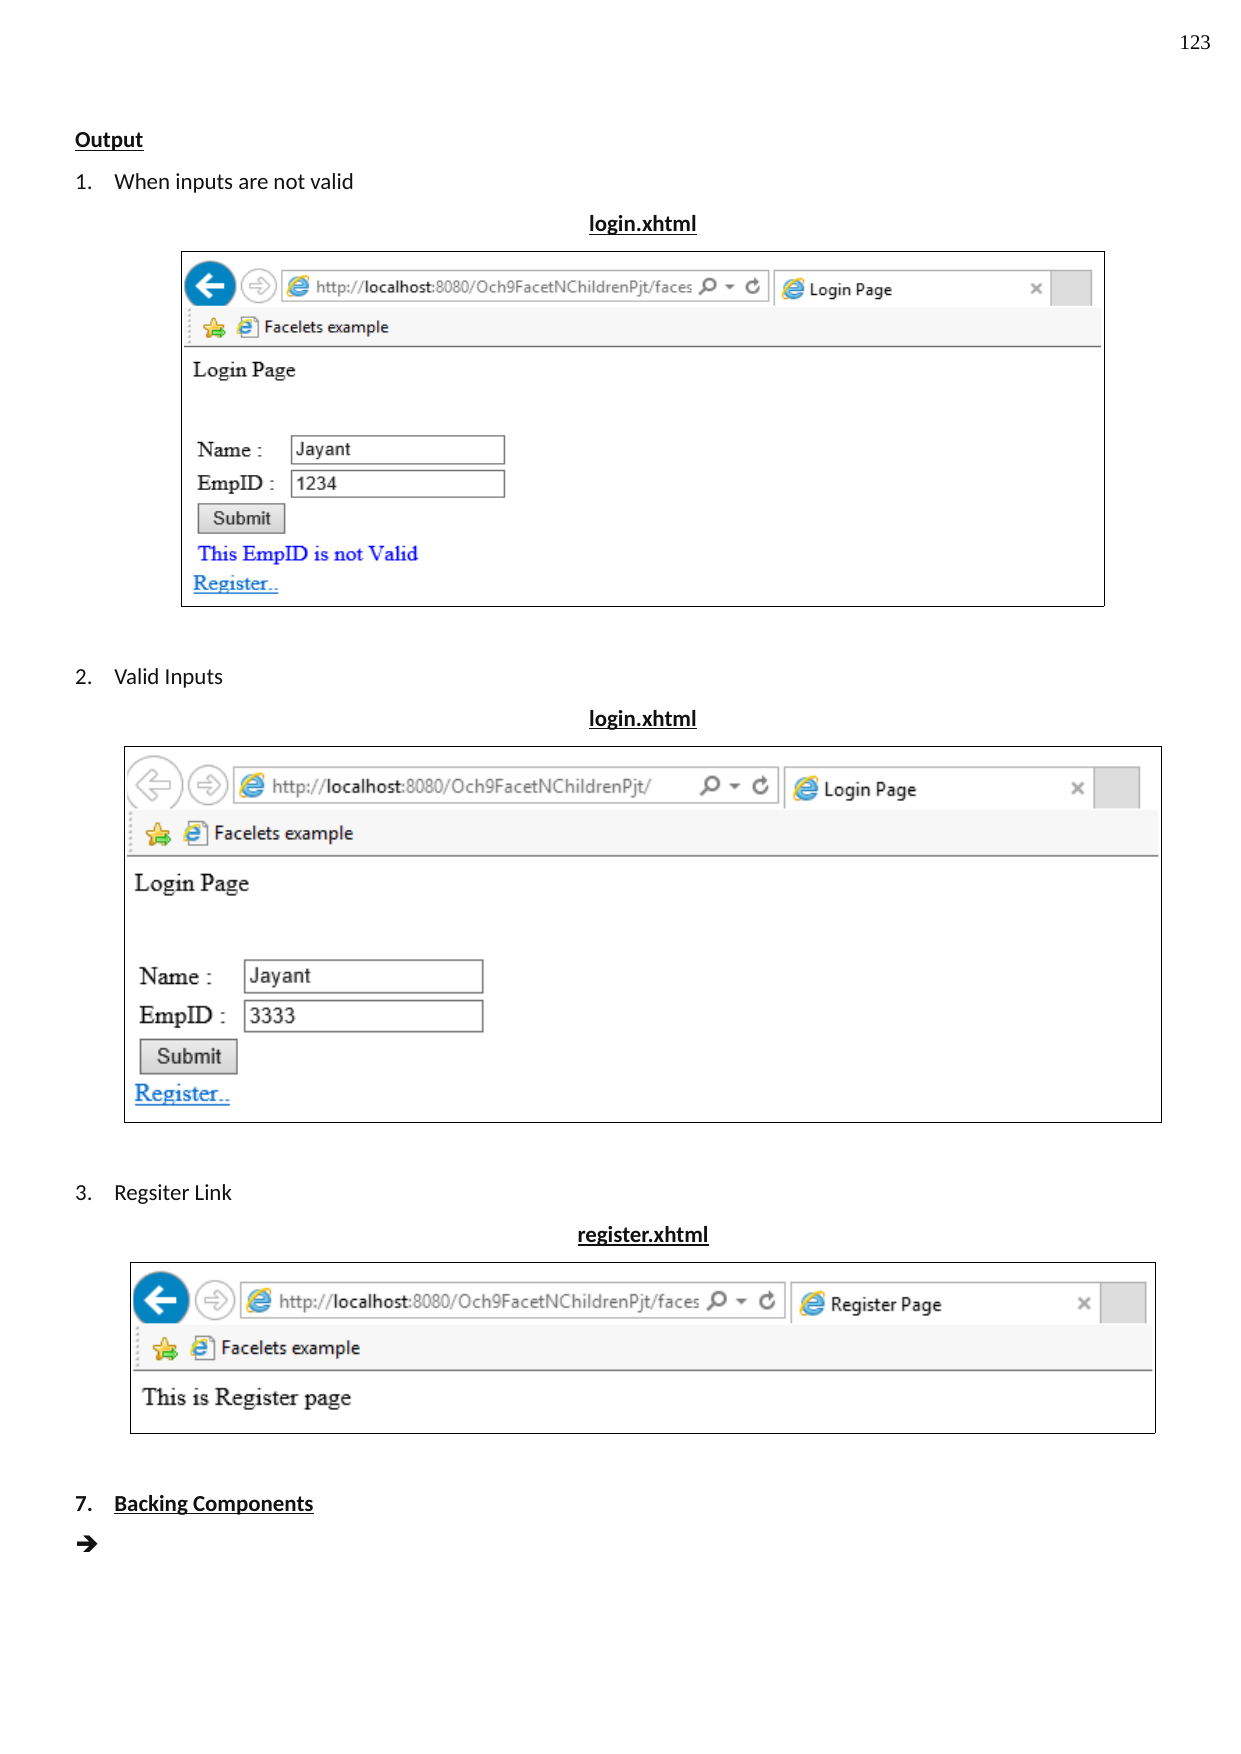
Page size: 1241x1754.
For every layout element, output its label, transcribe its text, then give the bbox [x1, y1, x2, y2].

text login.xhtml [75, 704, 1211, 732]
text 3. Regsiter Link [75, 1178, 1211, 1206]
text 1. When inputs are not valid [75, 167, 1211, 196]
text Output [75, 126, 1211, 153]
text 2. Valid Inputs [75, 662, 1211, 690]
text login.xhtml [75, 209, 1211, 237]
text register.xhtml [75, 1220, 1211, 1248]
text 7. Backing Components [75, 1489, 1211, 1517]
